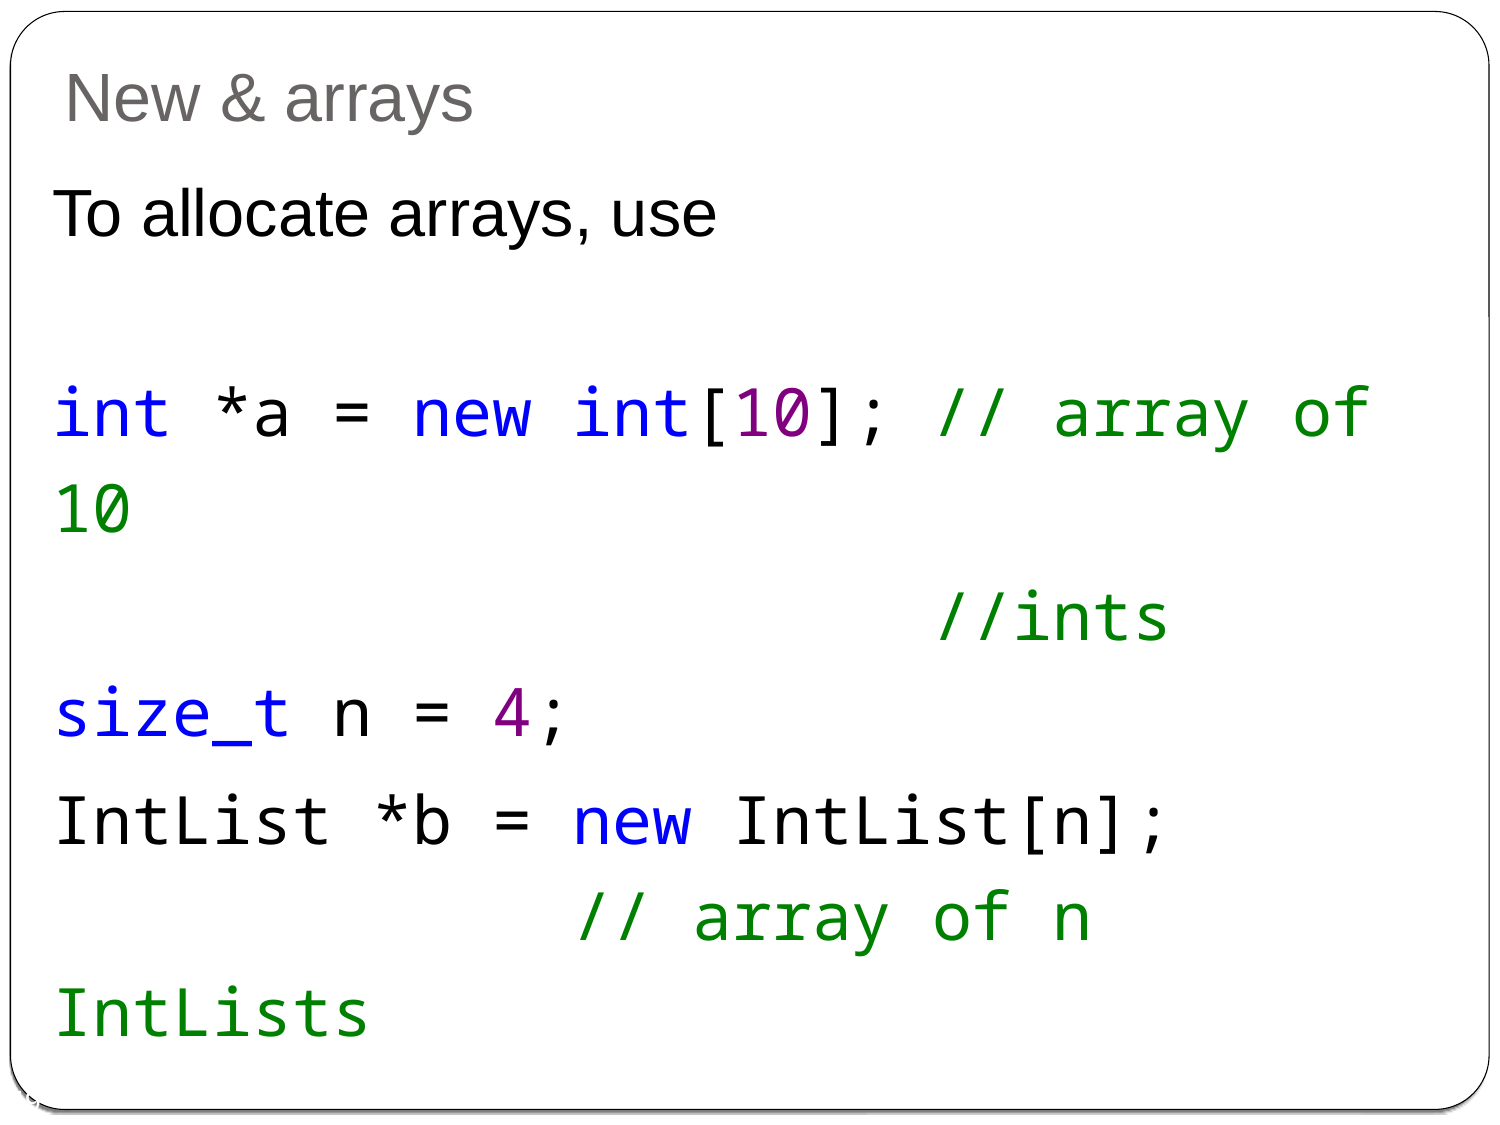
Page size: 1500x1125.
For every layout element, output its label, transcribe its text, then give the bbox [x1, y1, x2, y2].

title New & arrays [50, 45, 1450, 150]
list To allocate arrays, use int *a = new int[10]; // array of 10 //ints size_t n = 4; IntList *b = new IntList[n]; // array of n IntLists Objects in allocated array must have an argument-less constructor! [37, 162, 1463, 1088]
slide_number [0, 1074, 50, 1125]
